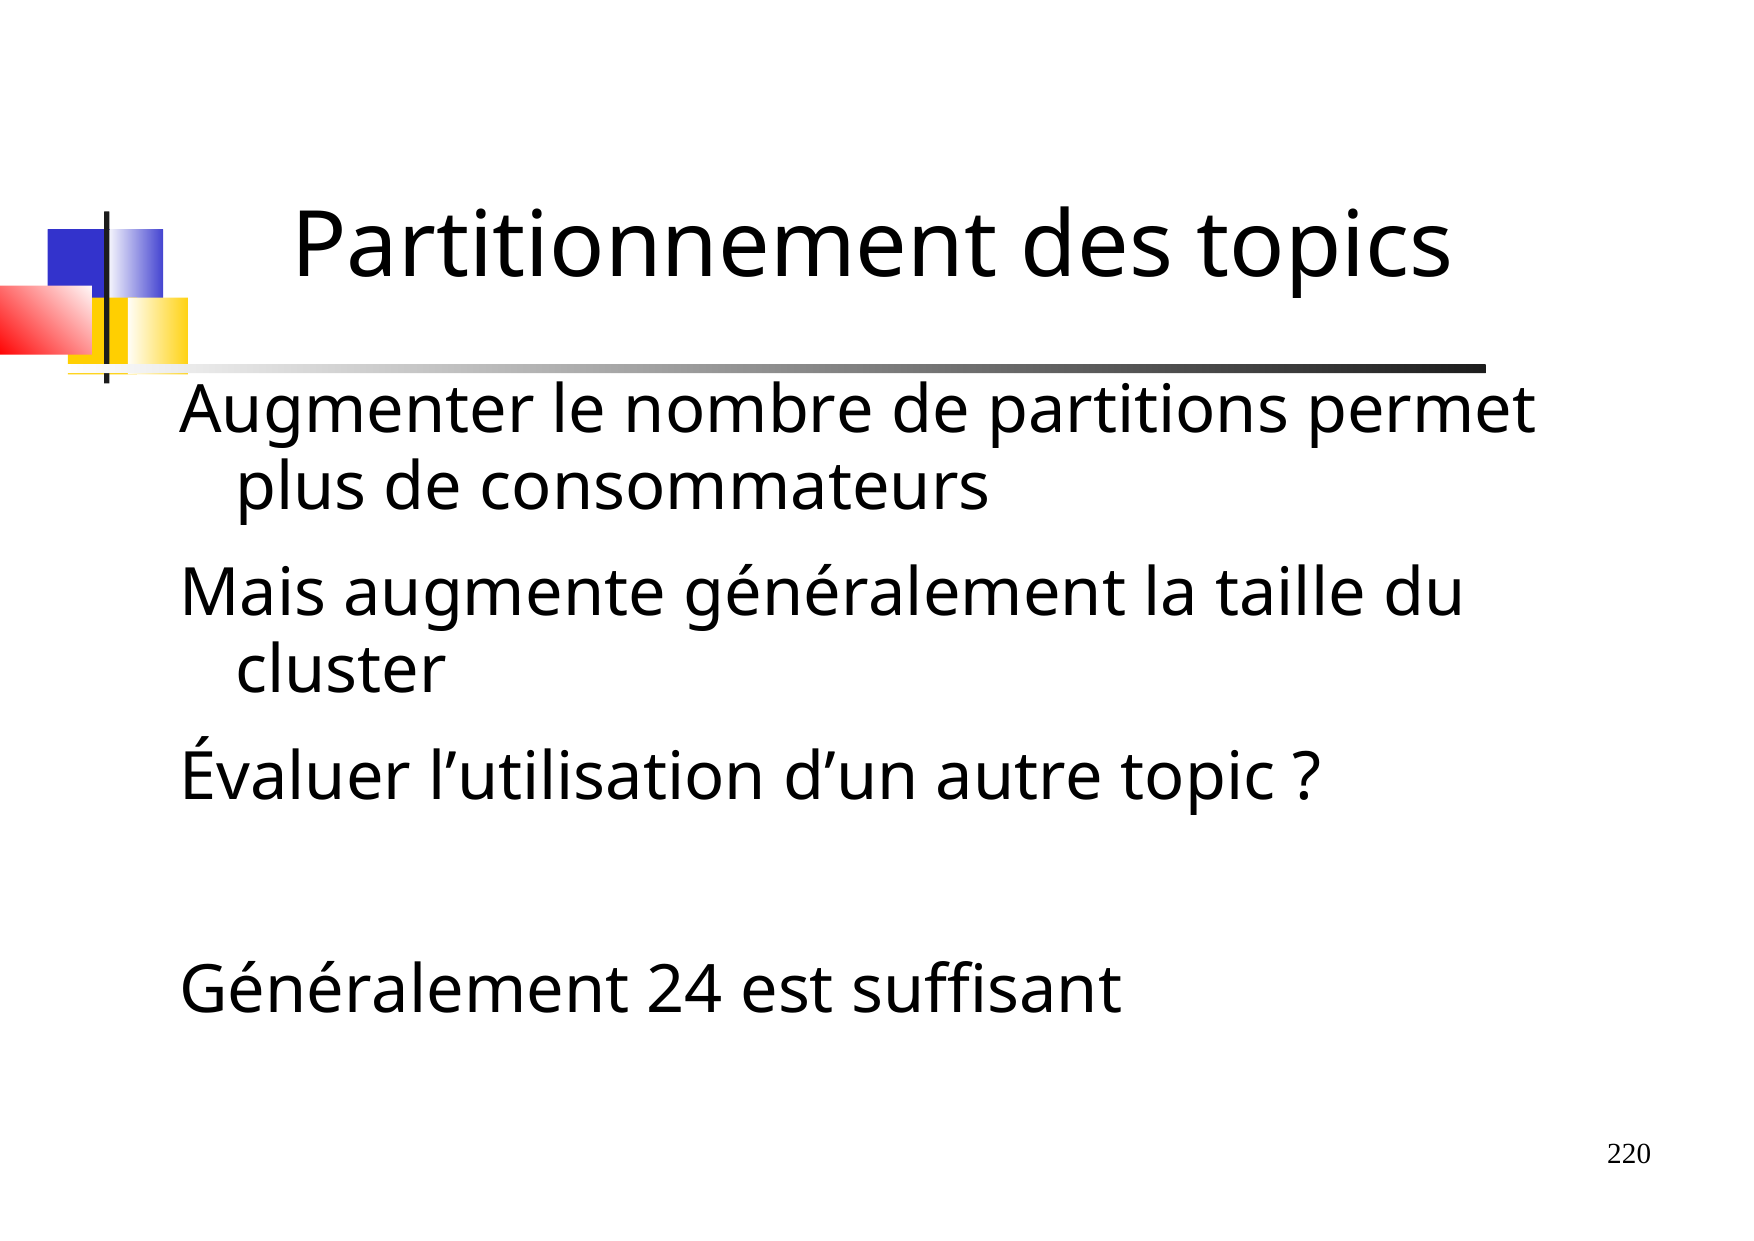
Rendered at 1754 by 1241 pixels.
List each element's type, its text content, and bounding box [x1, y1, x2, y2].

list Augmenter le nombre de partitions permet plus de consommateurs Mais augmente généralement la taille du cluster Évaluer l’utilisation d’un autre topic ? Généralement 24 est suffisant [179, 371, 1567, 1091]
title Partitionnement des topics [179, 139, 1567, 351]
